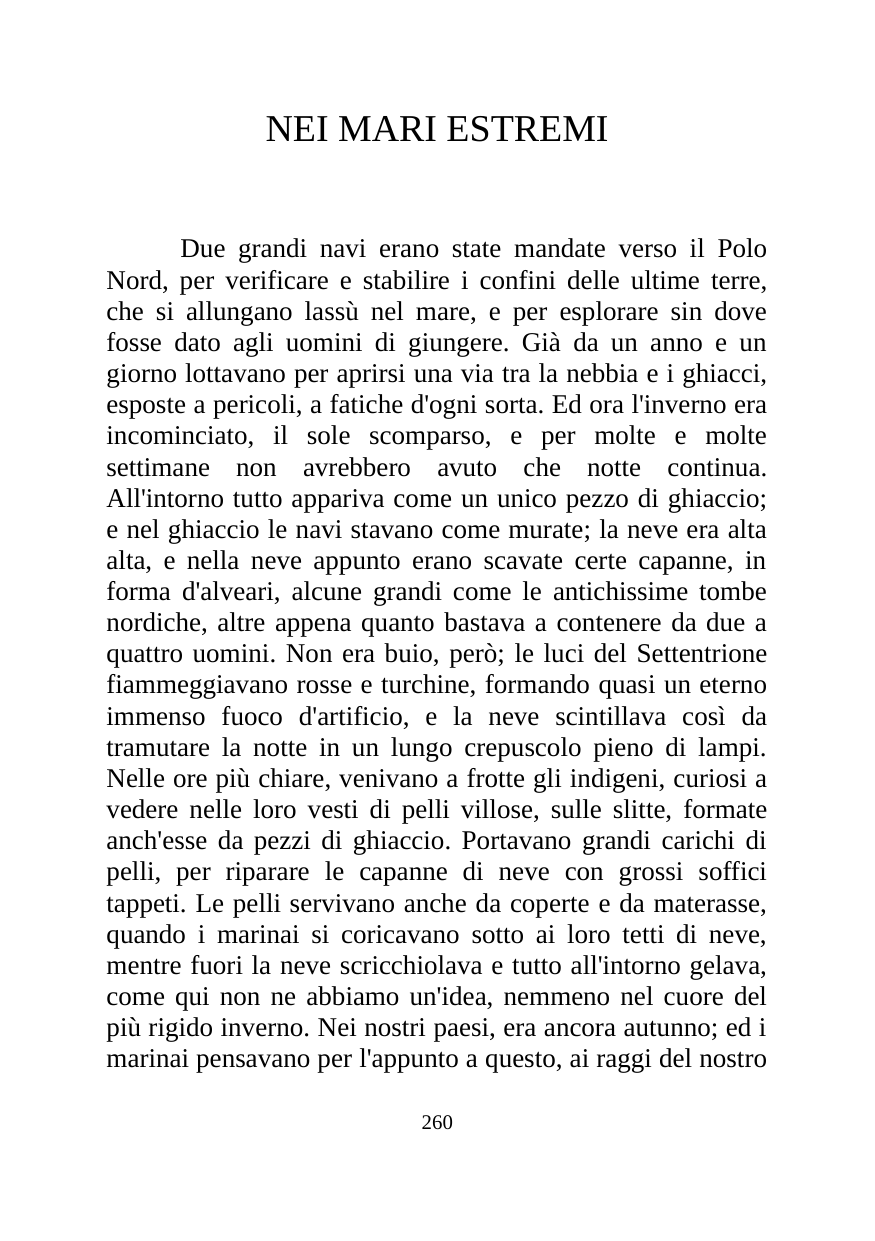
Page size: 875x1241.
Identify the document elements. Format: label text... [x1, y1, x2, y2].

text Due grandi navi erano state mandate verso il Polo Nord, per verificare e stabilire i confini delle ultime terre, che si allungano lassù nel mare, e per esplorare sin dove fosse dato agli uomini di giungere. Già da un anno e un giorno lottavano per aprirsi una via tra la nebbia e i ghiacci, esposte a pericoli, a fatiche d'ogni sorta. Ed ora l'inverno era incominciato, il sole scomparso, e per molte e molte settimane non avrebbero avuto che notte continua. All'intorno tutto appariva come un unico pezzo di ghiaccio; e nel ghiaccio le navi stavano come murate; la neve era alta alta, e nella neve appunto erano scavate certe capanne, in forma d'alveari, alcune grandi come le antichissime tombe nordiche, altre appena quanto bastava a contenere da due a quattro uomini. Non era buio, però; le luci del Settentrione fiammeggiavano rosse e turchine, formando quasi un eterno immenso fuoco d'artificio, e la neve scintillava così da tramutare la notte in un lungo crepuscolo pieno di lampi. Nelle ore più chiare, venivano a frotte gli indigeni, curiosi a vedere nelle loro vesti di pelli villose, sulle slitte, formate anch'esse da pezzi di ghiaccio. Portavano grandi carichi di pelli, per riparare le capanne di neve con grossi soffici tappeti. Le pelli servivano anche da coperte e da materasse, quando i marinai si coricavano sotto ai loro tetti di neve, mentre fuori la neve scricchiolava e tutto all'intorno gelava, come qui non ne abbiamo un'idea, nemmeno nel cuore del più rigido inverno. Nei nostri paesi, era ancora autunno; ed i marinai pensavano per l'appunto a questo, ai raggi del nostro [106, 233, 768, 1073]
subtitle NEI MARI ESTREMI [106, 106, 768, 150]
